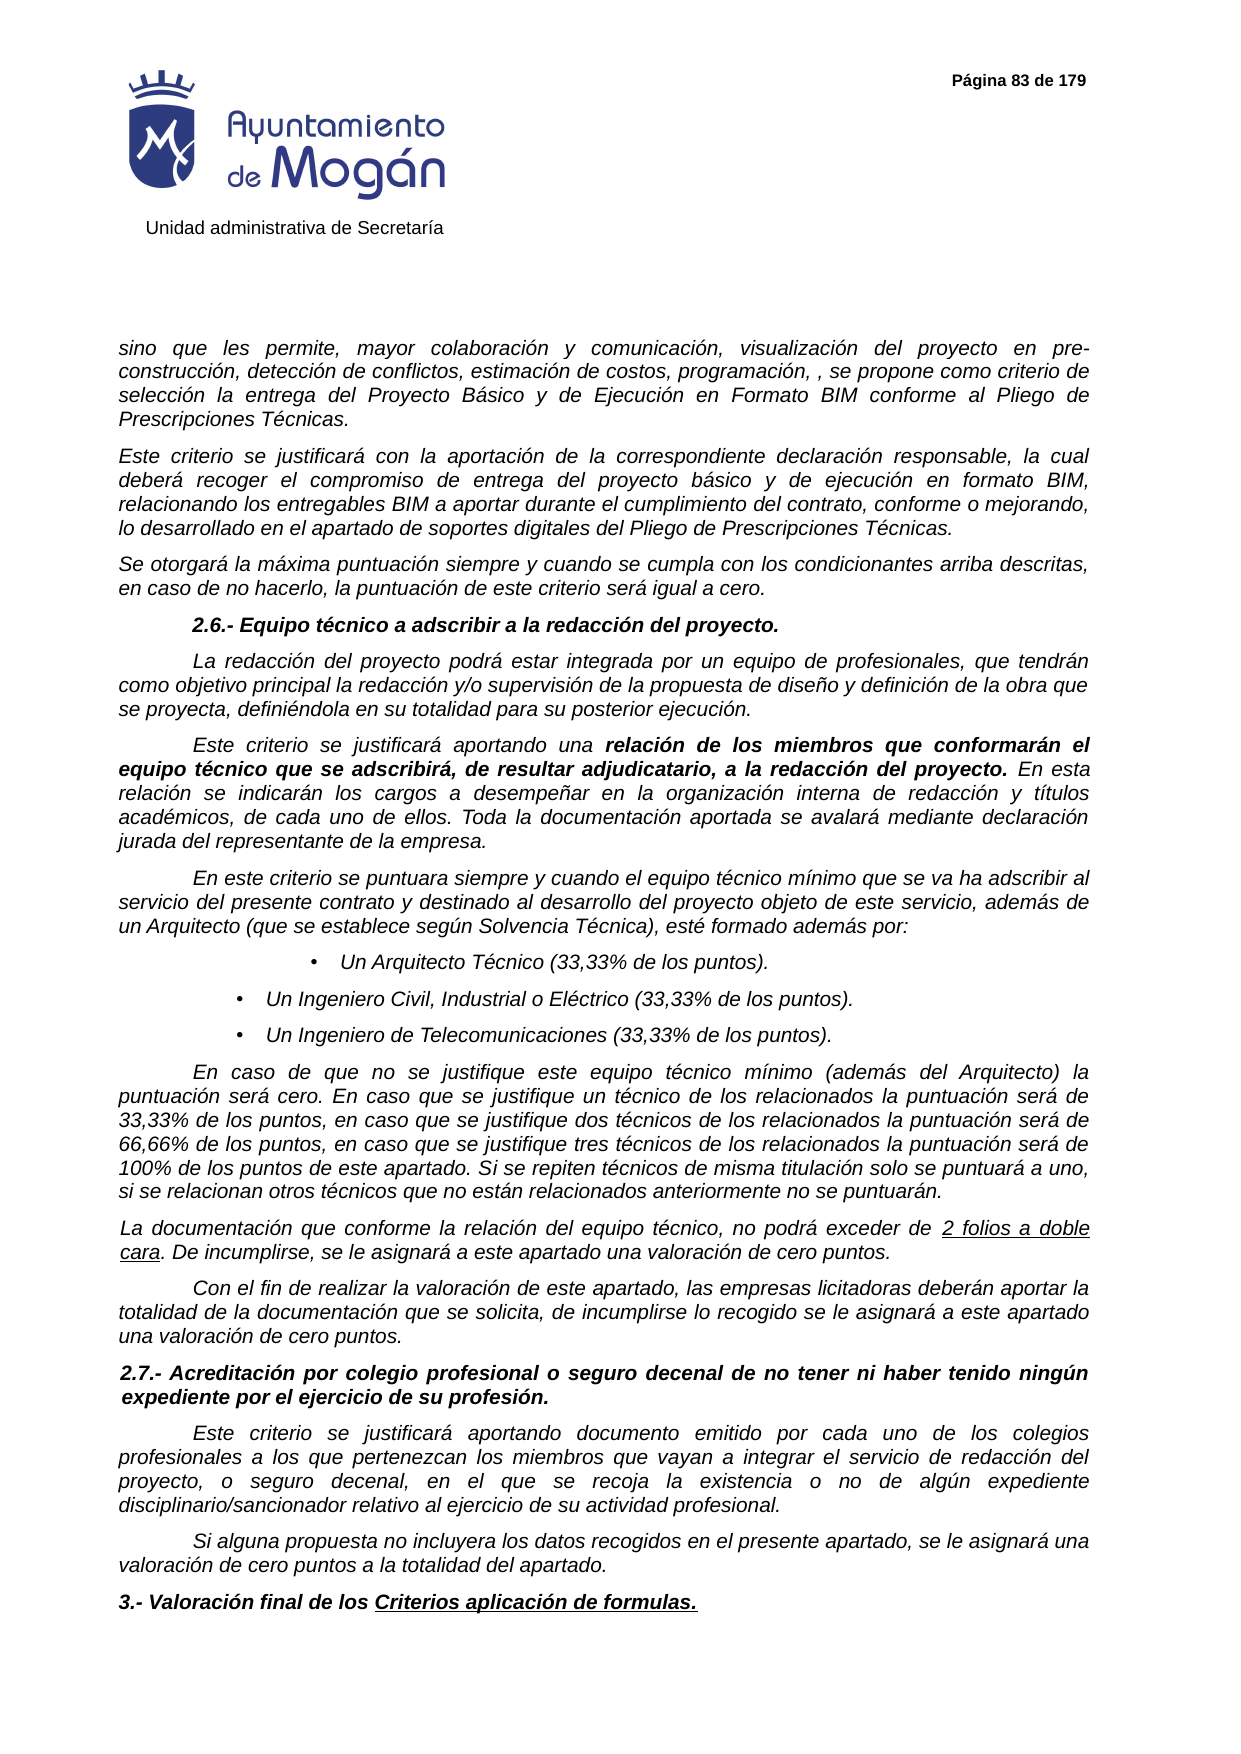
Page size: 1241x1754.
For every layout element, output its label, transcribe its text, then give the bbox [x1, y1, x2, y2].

text 2.6.- Equipo técnico a adscribir a la redacción del proyecto. [118, 612, 1092, 636]
list Un Ingeniero Civil, Industrial o Eléctrico (33,33% de los puntos). [236, 986, 1092, 1011]
text Este criterio se justificará aportando documento emitido por cada uno de los colegios profesionales a los que pertenezcan los miembros que vayan a integrar el servicio de redacción del proyecto, o seguro decenal, en el que se recoja la existencia o no de algún expediente disciplinario/sancionador relativo al ejercicio de su actividad profesional. [118, 1421, 1092, 1517]
list Un Ingeniero de Telecomunicaciones (33,33% de los puntos). [236, 1023, 1092, 1047]
text Si alguna propuesta no incluyera los datos recogidos en el presente apartado, se le asignará una valoración de cero puntos a la totalidad del apartado. [118, 1529, 1092, 1577]
picture [128, 70, 445, 206]
text La redacción del proyecto podrá estar integrada por un equipo de profesionales, que tendrán como objetivo principal la redacción y/o supervisión de la propuesta de diseño y definición de la obra que se proyecta, definiéndola en su totalidad para su posterior ejecución. [118, 649, 1092, 721]
text sino que les permite, mayor colaboración y comunicación, visualización del proyecto en pre-construcción, detección de conflictos, estimación de costos, programación, , se propone como criterio de selección la entrega del Proyecto Básico y de Ejecución en Formato BIM conforme al Pliego de Prescripciones Técnicas. [118, 335, 1092, 431]
text Con el fin de realizar la valoración de este apartado, las empresas licitadoras deberán aportar la totalidad de la documentación que se solicita, de incumplirse lo recogido se le asignará a este apartado una valoración de cero puntos. [118, 1276, 1092, 1348]
text En este criterio se puntuara siempre y cuando el equipo técnico mínimo que se va ha adscribir al servicio del presente contrato y destinado al desarrollo del proyecto objeto de este servicio, además de un Arquitecto (que se establece según Solvencia Técnica), esté formado además por: [118, 866, 1092, 937]
text Se otorgará la máxima puntuación siempre y cuando se cumpla con los condicionantes arriba descritas, en caso de no hacerlo, la puntuación de este criterio será igual a cero. [118, 552, 1092, 600]
text Este criterio se justificará aportando una relación de los miembros que conformarán el equipo técnico que se adscribirá, de resultar adjudicatario, a la redacción del proyecto. En esta relación se indicarán los cargos a desempeñar en la organización interna de redacción y títulos académicos, de cada uno de ellos. Toda la documentación aportada se avalará mediante declaración jurada del representante de la empresa. [118, 733, 1092, 853]
text 3.- Valoración final de los Criterios aplicación de formulas. [118, 1590, 1092, 1614]
text 2.7.- Acreditación por colegio profesional o seguro decenal de no tener ni haber tenido ningún expediente por el ejercicio de su profesión. [120, 1361, 1092, 1408]
list Un Arquitecto Técnico (33,33% de los puntos). [236, 950, 1092, 974]
text La documentación que conforme la relación del equipo técnico, no podrá exceder de 2 folios a doble cara. De incumplirse, se le asignará a este apartado una valoración de cero puntos. [120, 1216, 1092, 1264]
text Este criterio se justificará con la aportación de la correspondiente declaración responsable, la cual deberá recoger el compromiso de entrega del proyecto básico y de ejecución en formato BIM, relacionando los entregables BIM a aportar durante el cumplimiento del contrato, conforme o mejorando, lo desarrollado en el apartado de soportes digitales del Pliego de Prescripciones Técnicas. [118, 444, 1092, 539]
text En caso de que no se justifique este equipo técnico mínimo (además del Arquitecto) la puntuación será cero. En caso que se justifique un técnico de los relacionados la puntuación será de 33,33% de los puntos, en caso que se justifique dos técnicos de los relacionados la puntuación será de 66,66% de los puntos, en caso que se justifique tres técnicos de los relacionados la puntuación será de 100% de los puntos de este apartado. Si se repiten técnicos de misma titulación solo se puntuará a uno, si se relacionan otros técnicos que no están relacionados anteriormente no se puntuarán. [118, 1059, 1092, 1203]
